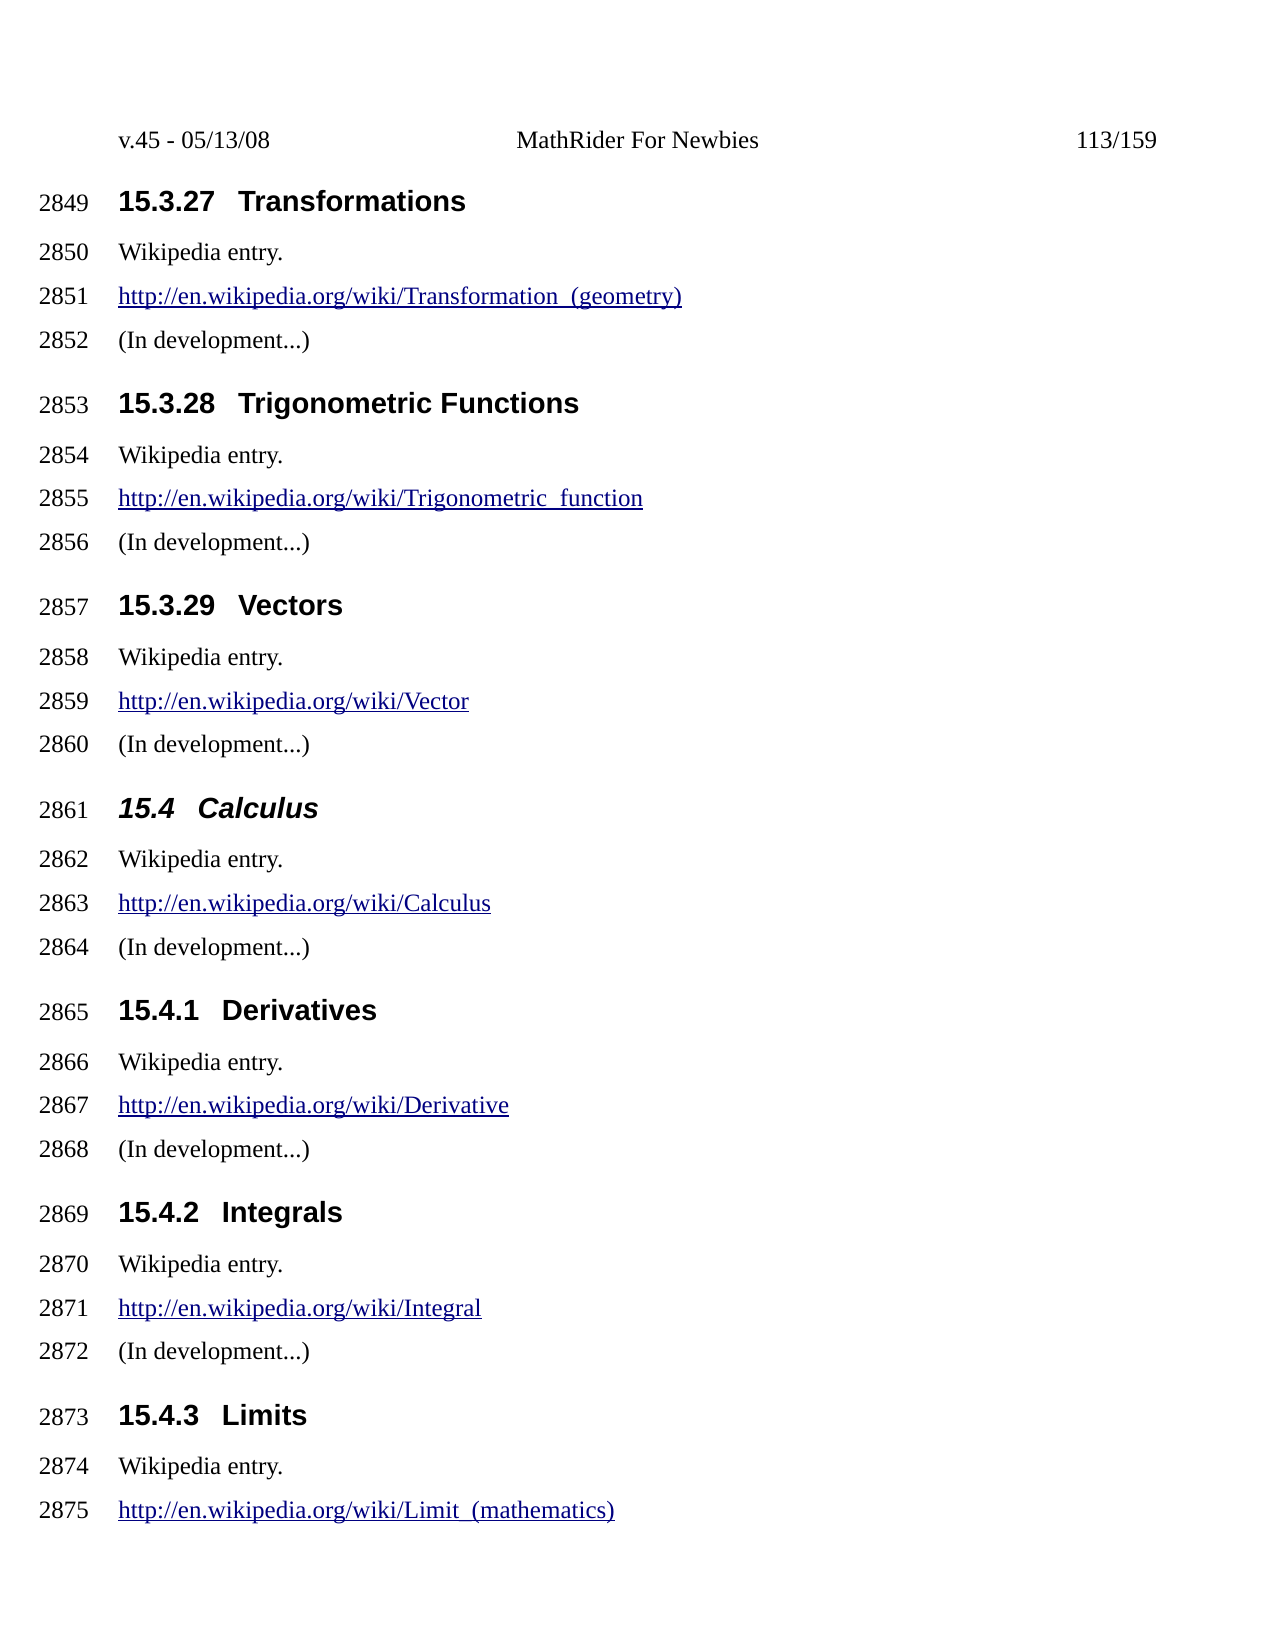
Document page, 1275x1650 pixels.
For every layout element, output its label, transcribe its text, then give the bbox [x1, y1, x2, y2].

text Wikipedia entry. [118, 1047, 1157, 1075]
text (In development...) [118, 1336, 1157, 1365]
subtitle Trigonometric Functions [118, 386, 1157, 420]
subtitle Derivatives [118, 993, 1157, 1027]
text Wikipedia entry. [118, 440, 1157, 468]
subtitle Limits [118, 1398, 1157, 1431]
subtitle Vectors [118, 588, 1157, 622]
text Wikipedia entry. [118, 844, 1157, 873]
text Wikipedia entry. [118, 1451, 1157, 1480]
text http://en.wikipedia.org/wiki/Trigonometric_function [118, 483, 1157, 512]
text http://en.wikipedia.org/wiki/Transformation_(geometry) [118, 281, 1157, 310]
text http://en.wikipedia.org/wiki/Integral [118, 1293, 1157, 1321]
text (In development...) [118, 729, 1157, 758]
text Wikipedia entry. [118, 237, 1157, 266]
text (In development...) [118, 1134, 1157, 1163]
text http://en.wikipedia.org/wiki/Derivative [118, 1090, 1157, 1119]
text http://en.wikipedia.org/wiki/Limit_(mathematics) [118, 1495, 1157, 1524]
text Wikipedia entry. [118, 642, 1157, 671]
subtitle Transformations [118, 184, 1157, 217]
text (In development...) [118, 325, 1157, 354]
text Wikipedia entry. [118, 1249, 1157, 1278]
text http://en.wikipedia.org/wiki/Vector [118, 686, 1157, 714]
subtitle Integrals [118, 1195, 1157, 1229]
text http://en.wikipedia.org/wiki/Calculus [118, 888, 1157, 917]
text (In development...) [118, 527, 1157, 556]
text (In development...) [118, 932, 1157, 961]
subtitle Calculus [118, 791, 1157, 824]
